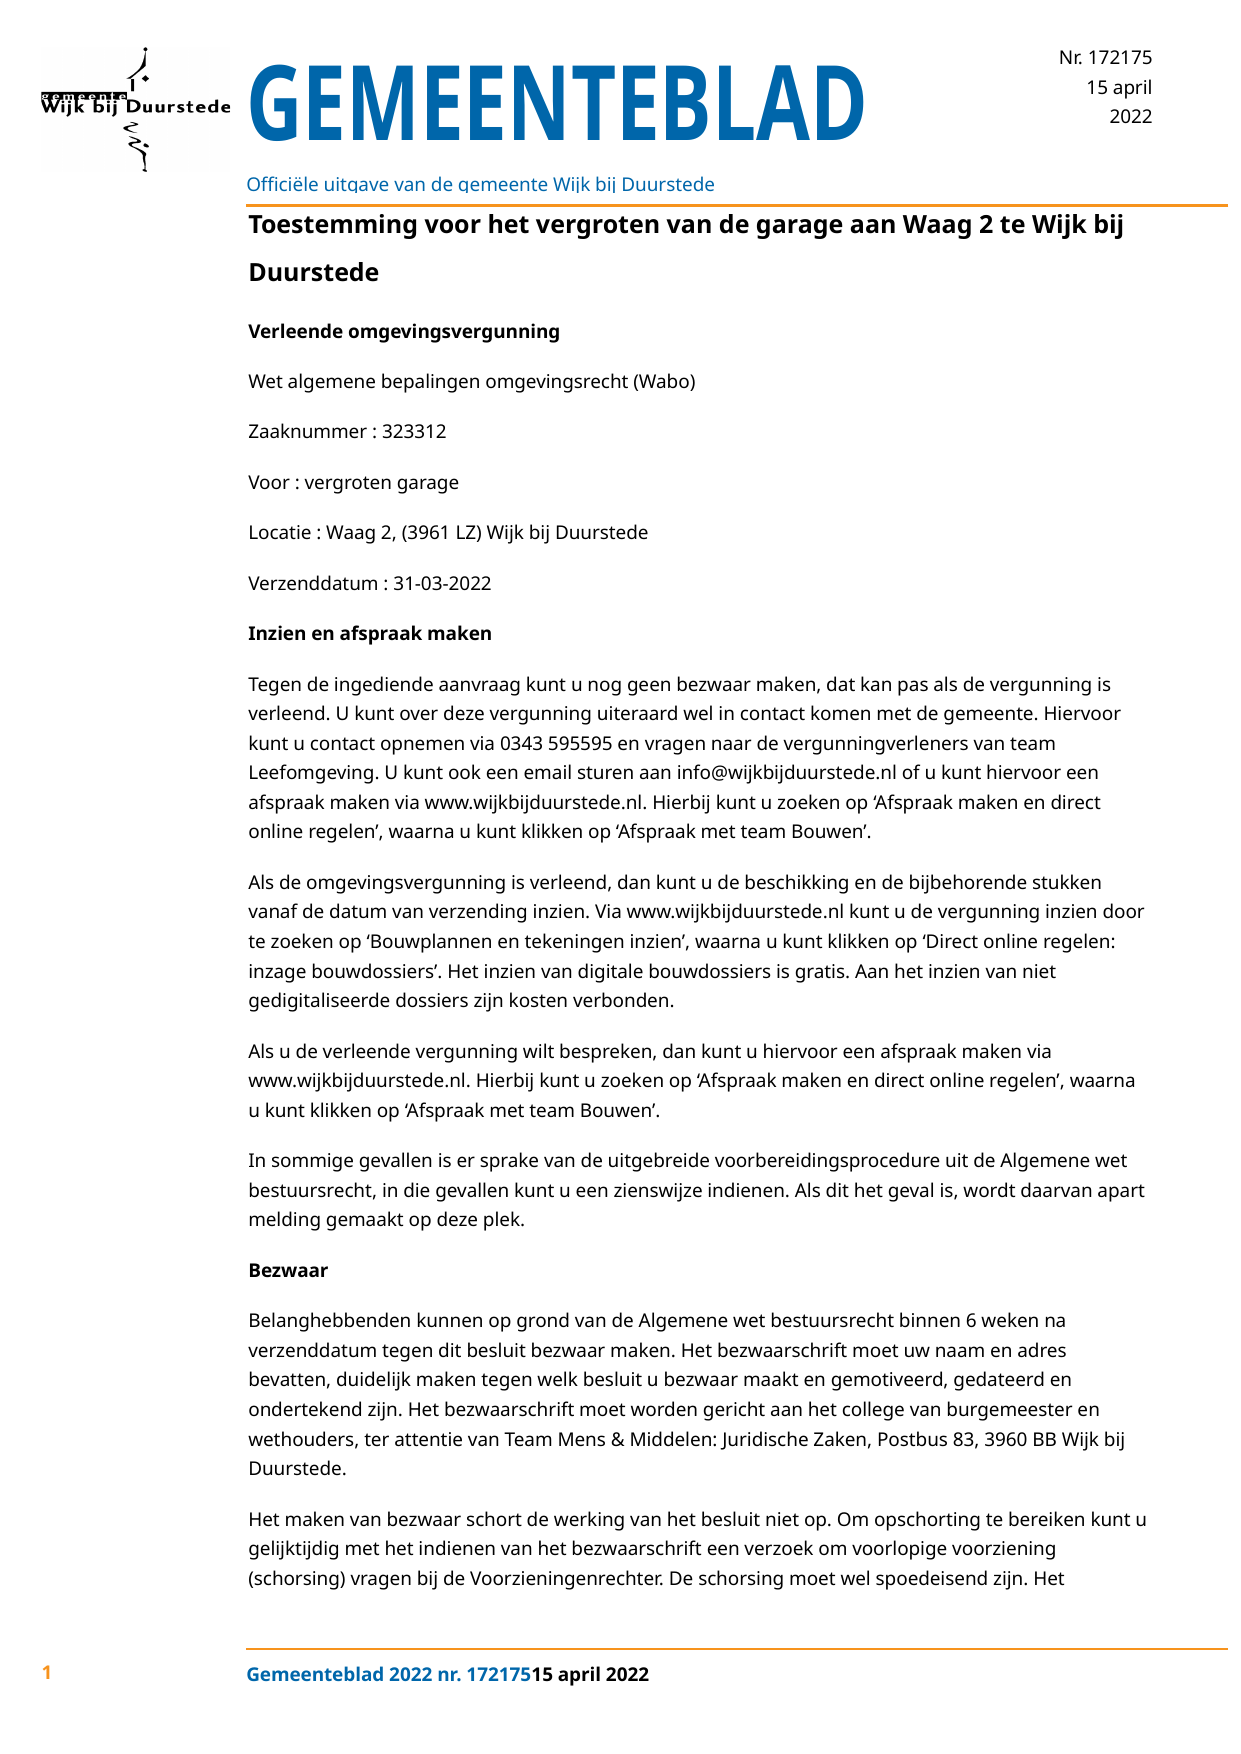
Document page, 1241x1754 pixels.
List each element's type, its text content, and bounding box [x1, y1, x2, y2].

text Als u de verleende vergunning wilt bespreken, dan kunt u hiervoor een afspraak maken via www.wijkbijduurstede.nl. Hierbij kunt u zoeken op ‘Afspraak maken en direct online regelen’, waarna u kunt klikken op ‘Afspraak met team Bouwen’. [248, 1038, 1152, 1123]
text Toestemming voor het vergroten van de garage aan Waag 2 te Wijk bij Duurstede [248, 207, 1152, 288]
text Als de omgevingsvergunning is verleend, dan kunt u de beschikking en de bijbehorende stukken vanaf de datum van verzending inzien. Via www.wijkbijduurstede.nl kunt u de vergunning inzien door te zoeken op ‘Bouwplannen en tekeningen inzien’, waarna u kunt klikken op ‘Direct online regelen: inzage bouwdossiers’. Het inzien van digitale bouwdossiers is gratis. Aan het inzien van niet gedigitaliseerde dossiers zijn kosten verbonden. [248, 869, 1152, 1013]
text Locatie : Waag 2, (3961 LZ) Wijk bij Duurstede [248, 519, 1152, 545]
text Voor : vergroten garage [248, 469, 1152, 495]
text In sommige gevallen is er sprake van de uitgebreide voorbereidingsprocedure uit de Algemene wet bestuursrecht, in die gevallen kunt u een zienswijze indienen. Als dit het geval is, wordt daarvan apart melding gemaakt op deze plek. [248, 1147, 1152, 1232]
text Inzien en afspraak maken [248, 620, 1152, 646]
text Het maken van bezwaar schort de werking van het besluit niet op. Om opschorting te bereiken kunt u gelijktijdig met het indienen van het bezwaarschrift een verzoek om voorlopige voorziening (schorsing) vragen bij de Voorzieningenrechter. De schorsing moet wel spoedeisend zijn. Het [248, 1506, 1152, 1591]
text Bezwaar [248, 1257, 1152, 1283]
text Verleende omgevingsvergunning [248, 318, 1152, 344]
picture [41, 47, 231, 172]
text Zaaknummer : 323312 [248, 419, 1152, 444]
text Verzenddatum : 31-03-2022 [248, 570, 1152, 596]
text Tegen de ingediende aanvraag kunt u nog geen bezwaar maken, dat kan pas als de vergunning is verleend. U kunt over deze vergunning uiteraard wel in contact komen met de gemeente. Hiervoor kunt u contact opnemen via 0343 595595 en vragen naar de vergunningverleners van team Leefomgeving. U kunt ook een email sturen aan info@wijkbijduurstede.nl of u kunt hiervoor een afspraak maken via www.wijkbijduurstede.nl. Hierbij kunt u zoeken op ‘Afspraak maken en direct online regelen’, waarna u kunt klikken op ‘Afspraak met team Bouwen’. [248, 671, 1152, 844]
text Belanghebbenden kunnen op grond van de Algemene wet bestuursrecht binnen 6 weken na verzenddatum tegen dit besluit bezwaar maken. Het bezwaarschrift moet uw naam en adres bevatten, duidelijk maken tegen welk besluit u bezwaar maakt en gemotiveerd, gedateerd en ondertekend zijn. Het bezwaarschrift moet worden gericht aan het college van burgemeester en wethouders, ter attentie van Team Mens & Middelen: Juridische Zaken, Postbus 83, 3960 BB Wijk bij Duurstede. [248, 1307, 1152, 1481]
text Wet algemene bepalingen omgevingsrecht (Wabo) [248, 368, 1152, 394]
